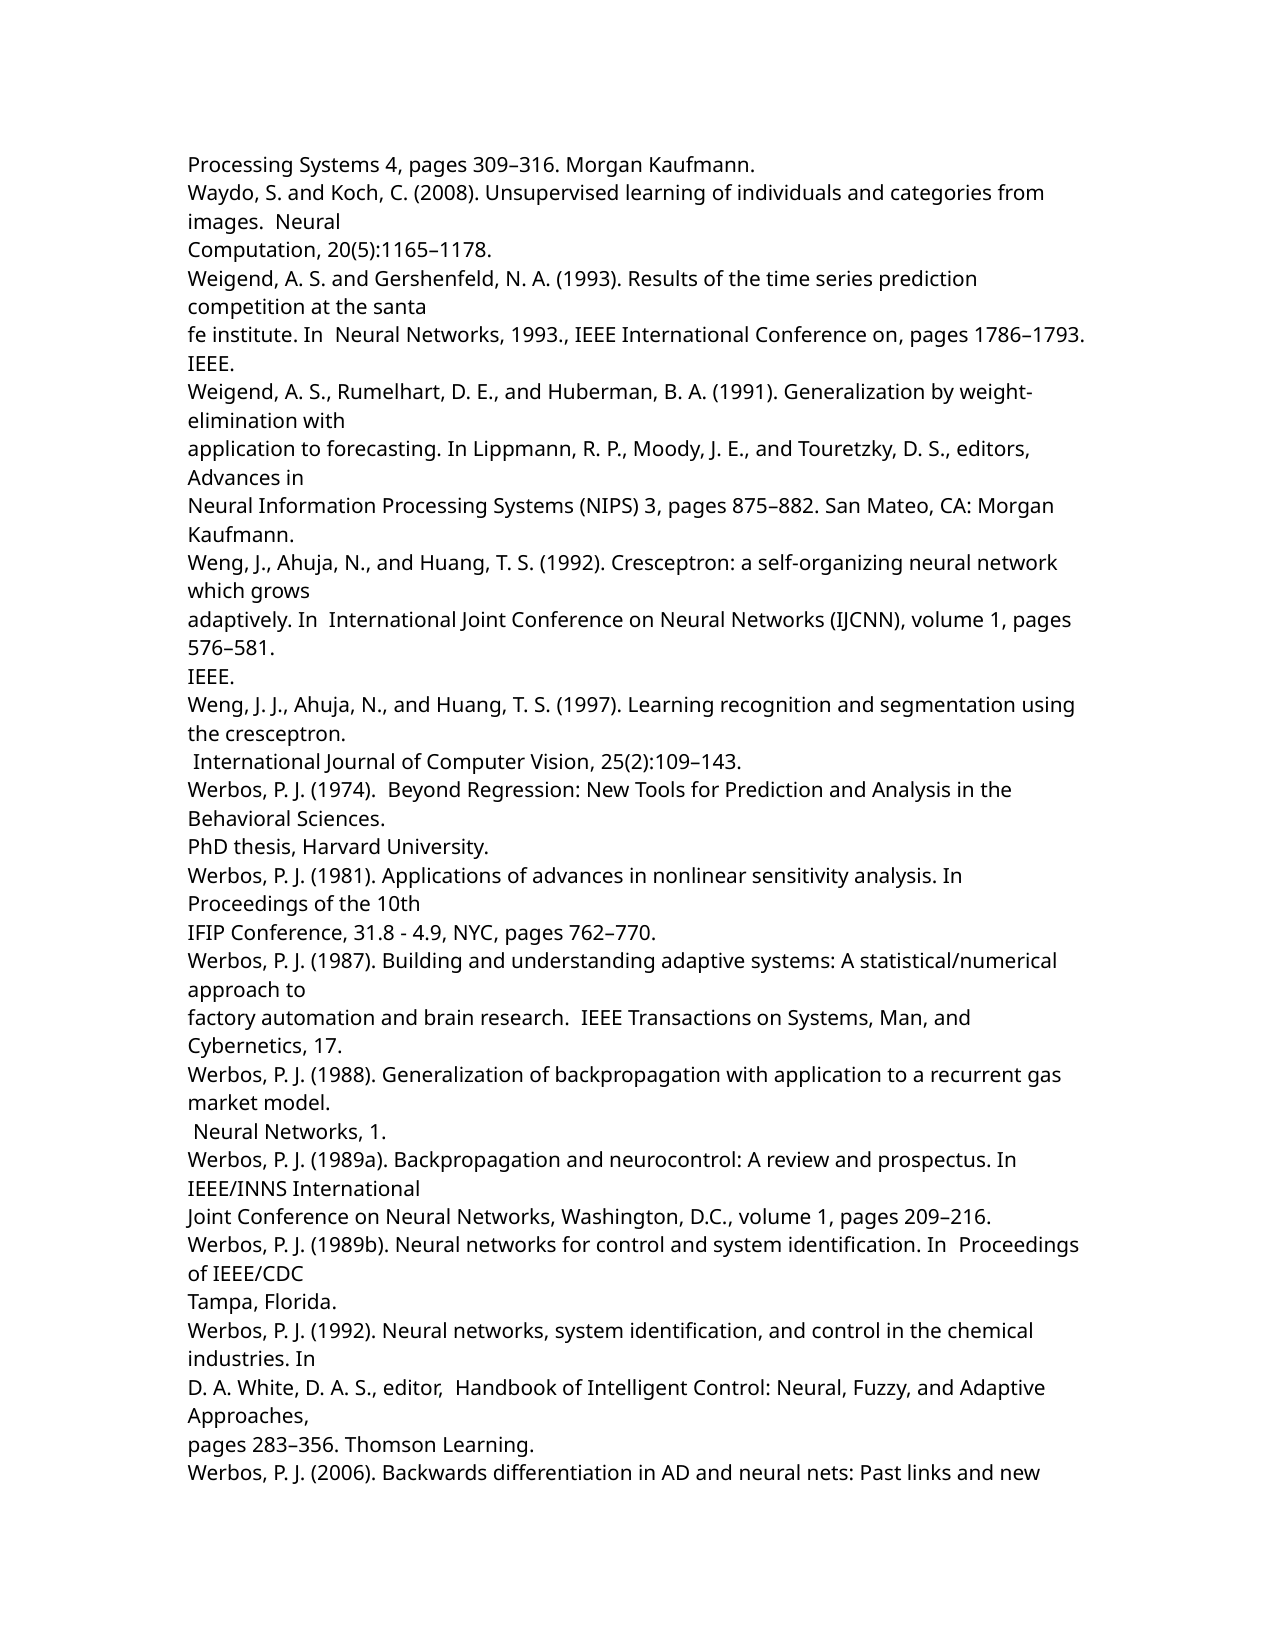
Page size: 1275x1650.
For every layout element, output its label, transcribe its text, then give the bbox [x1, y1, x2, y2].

text Weng, J. J., Ahuja, N., and Huang, T. S. (1997). Learning recognition and segmentation using the cresceptron. [187, 690, 1087, 747]
text D. A. White, D. A. S., editor, Handbook of Intelligent Control: Neural, Fuzzy, and Adaptive Approaches, [187, 1373, 1087, 1430]
text Werbos, P. J. (2006). Backwards differentiation in AD and neural nets: Past links and new [187, 1458, 1087, 1487]
text fe institute. In Neural Networks, 1993., IEEE International Conference on, pages 1786–1793. IEEE. [187, 321, 1087, 377]
text Werbos, P. J. (1989b). Neural networks for control and system identification. In Proceedings of IEEE/CDC [187, 1231, 1087, 1287]
text Werbos, P. J. (1981). Applications of advances in nonlinear sensitivity analysis. In Proceedings of the 10th [187, 861, 1087, 918]
text IFIP Conference, 31.8 - 4.9, NYC, pages 762–770. [187, 918, 1087, 946]
text Processing Systems 4, pages 309–316. Morgan Kaufmann. [187, 150, 1087, 178]
text Weigend, A. S., Rumelhart, D. E., and Huberman, B. A. (1991). Generalization by weight-elimination with [187, 377, 1087, 434]
text Werbos, P. J. (1988). Generalization of backpropagation with application to a recurrent gas market model. [187, 1060, 1087, 1117]
text factory automation and brain research. IEEE Transactions on Systems, Man, and Cybernetics, 17. [187, 1003, 1087, 1060]
text Tampa, Florida. [187, 1287, 1087, 1316]
text Werbos, P. J. (1974). Beyond Regression: New Tools for Prediction and Analysis in the Behavioral Sciences. [187, 776, 1087, 832]
text PhD thesis, Harvard University. [187, 832, 1087, 861]
text adaptively. In International Joint Conference on Neural Networks (IJCNN), volume 1, pages 576–581. [187, 605, 1087, 662]
text Werbos, P. J. (1992). Neural networks, system identification, and control in the chemical industries. In [187, 1316, 1087, 1373]
text Werbos, P. J. (1989a). Backpropagation and neurocontrol: A review and prospectus. In IEEE/INNS International [187, 1145, 1087, 1202]
text International Journal of Computer Vision, 25(2):109–143. [187, 747, 1087, 776]
text Werbos, P. J. (1987). Building and understanding adaptive systems: A statistical/numerical approach to [187, 946, 1087, 1003]
text Weng, J., Ahuja, N., and Huang, T. S. (1992). Cresceptron: a self-organizing neural network which grows [187, 548, 1087, 605]
text pages 283–356. Thomson Learning. [187, 1430, 1087, 1458]
text Joint Conference on Neural Networks, Washington, D.C., volume 1, pages 209–216. [187, 1202, 1087, 1231]
text IEEE. [187, 662, 1087, 690]
text Waydo, S. and Koch, C. (2008). Unsupervised learning of individuals and categories from images. Neural [187, 178, 1087, 235]
text application to forecasting. In Lippmann, R. P., Moody, J. E., and Touretzky, D. S., editors, Advances in [187, 434, 1087, 491]
text Weigend, A. S. and Gershenfeld, N. A. (1993). Results of the time series prediction competition at the santa [187, 264, 1087, 321]
text Neural Networks, 1. [187, 1117, 1087, 1145]
text Computation, 20(5):1165–1178. [187, 235, 1087, 264]
text Neural Information Processing Systems (NIPS) 3, pages 875–882. San Mateo, CA: Morgan Kaufmann. [187, 491, 1087, 548]
